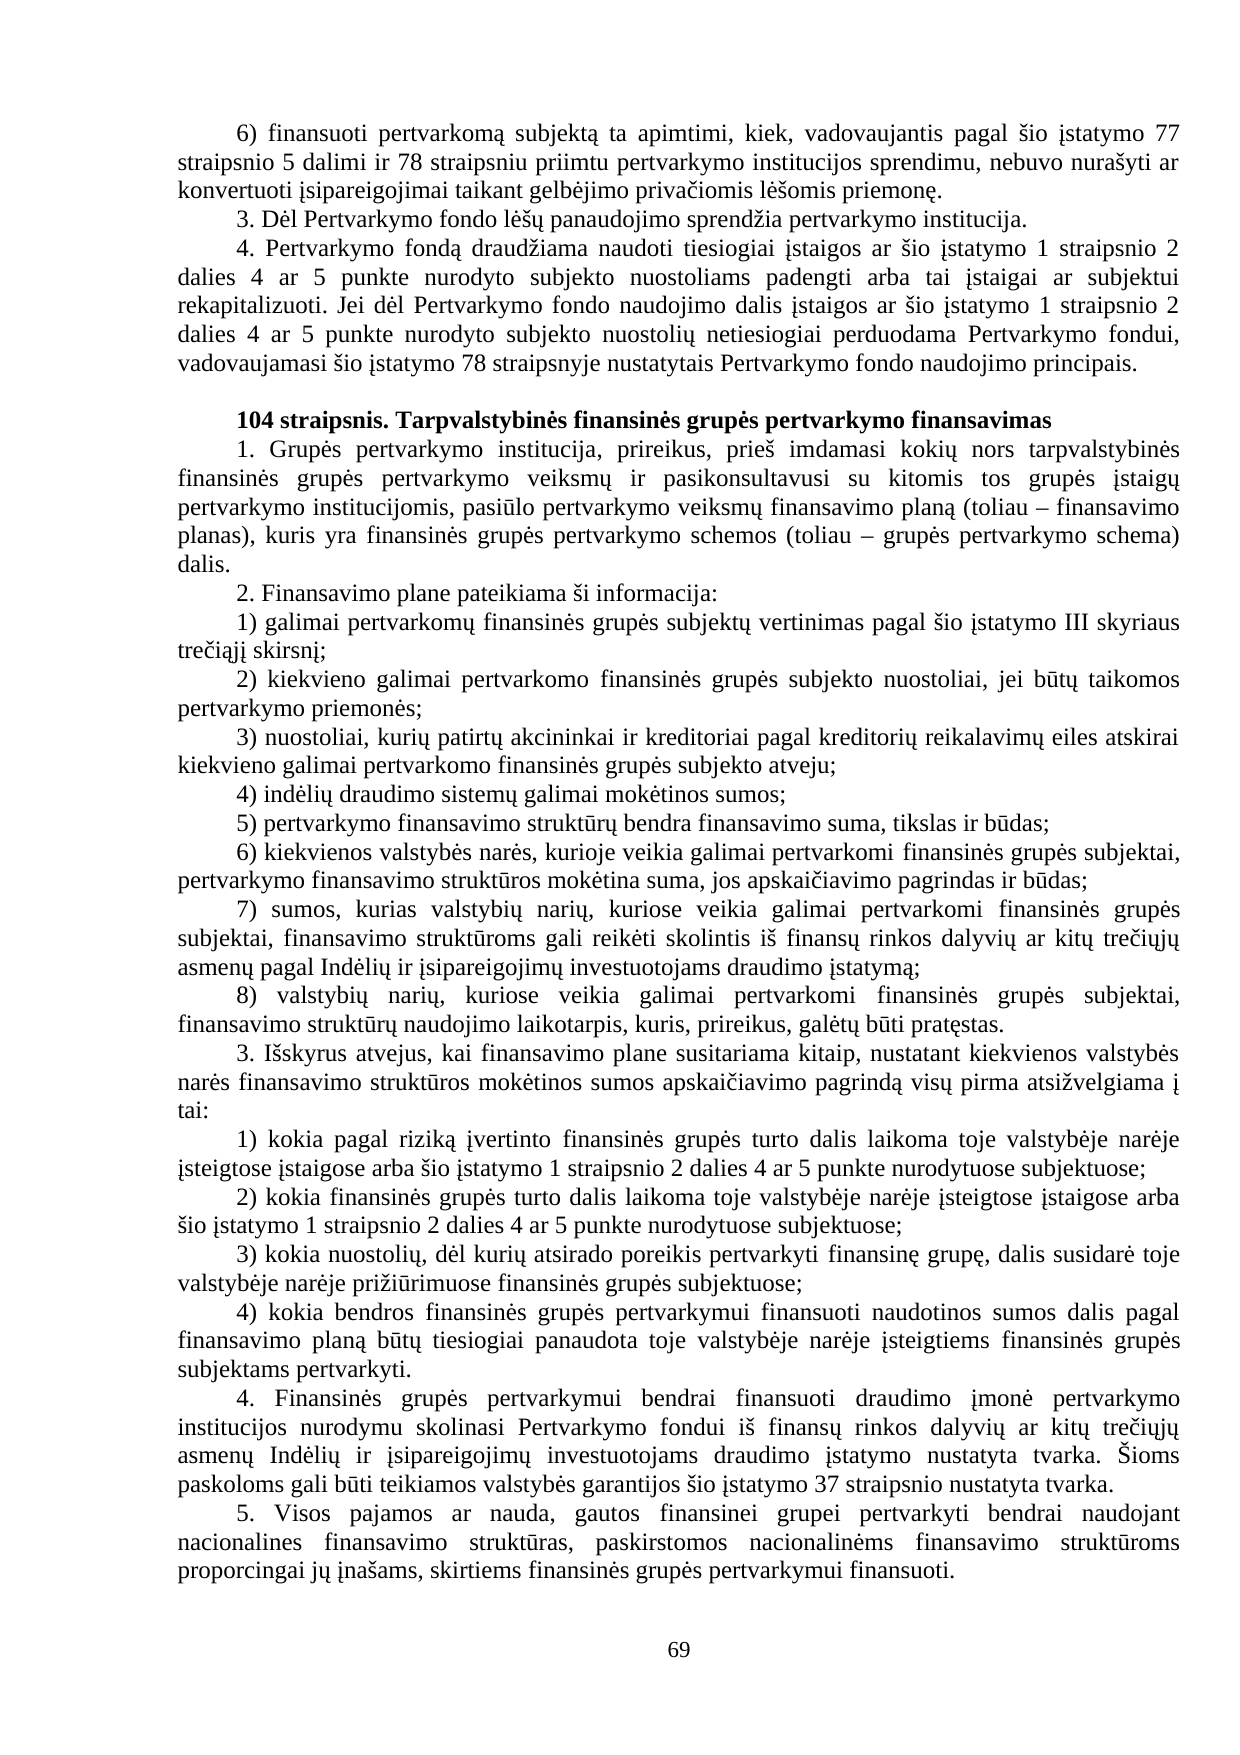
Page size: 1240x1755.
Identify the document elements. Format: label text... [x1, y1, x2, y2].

text 6) kiekvienos valstybės narės, kurioje veikia galimai pertvarkomi finansinės grupės subjektai, pertvarkymo finansavimo struktūros mokėtina suma, jos apskaičiavimo pagrindas ir būdas; [177, 837, 1181, 894]
text 6) finansuoti pertvarkomą subjektą ta apimtimi, kiek, vadovaujantis pagal šio įstatymo 77 straipsnio 5 dalimi ir 78 straipsniu priimtu pertvarkymo institucijos sprendimu, nebuvo nurašyti ar konvertuoti įsipareigojimai taikant gelbėjimo privačiomis lėšomis priemonę. [177, 118, 1181, 204]
text 7) sumos, kurias valstybių narių, kuriose veikia galimai pertvarkomi finansinės grupės subjektai, finansavimo struktūroms gali reikėti skolintis iš finansų rinkos dalyvių ar kitų trečiųjų asmenų pagal Indėlių ir įsipareigojimų investuotojams draudimo įstatymą; [177, 894, 1181, 981]
text 5. Visos pajamos ar nauda, gautos finansinei grupei pertvarkyti bendrai naudojant nacionalines finansavimo struktūras, paskirstomos nacionalinėms finansavimo struktūroms proporcingai jų įnašams, skirtiems finansinės grupės pertvarkymui finansuoti. [177, 1498, 1181, 1584]
text 1) galimai pertvarkomų finansinės grupės subjektų vertinimas pagal šio įstatymo III skyriaus trečiąjį skirsnį; [177, 607, 1181, 664]
text 1) kokia pagal riziką įvertinto finansinės grupės turto dalis laikoma toje valstybėje narėje įsteigtose įstaigose arba šio įstatymo 1 straipsnio 2 dalies 4 ar 5 punkte nurodytuose subjektuose; [177, 1124, 1181, 1182]
text 3) nuostoliai, kurių patirtų akcininkai ir kreditoriai pagal kreditorių reikalavimų eiles atskirai kiekvieno galimai pertvarkomo finansinės grupės subjekto atveju; [177, 722, 1181, 779]
text 2) kiekvieno galimai pertvarkomo finansinės grupės subjekto nuostoliai, jei būtų taikomos pertvarkymo priemonės; [177, 664, 1181, 722]
text 5) pertvarkymo finansavimo struktūrų bendra finansavimo suma, tikslas ir būdas; [177, 808, 1181, 837]
text 4. Finansinės grupės pertvarkymui bendrai finansuoti draudimo įmonė pertvarkymo institucijos nurodymu skolinasi Pertvarkymo fondui iš finansų rinkos dalyvių ar kitų trečiųjų asmenų Indėlių ir įsipareigojimų investuotojams draudimo įstatymo nustatyta tvarka. Šioms paskoloms gali būti teikiamos valstybės garantijos šio įstatymo 37 straipsnio nustatyta tvarka. [177, 1383, 1181, 1498]
text 2. Finansavimo plane pateikiama ši informacija: [177, 578, 1181, 607]
text 3. Išskyrus atvejus, kai finansavimo plane susitariama kitaip, nustatant kiekvienos valstybės narės finansavimo struktūros mokėtinos sumos apskaičiavimo pagrindą visų pirma atsižvelgiama į tai: [177, 1038, 1181, 1124]
text 3) kokia nuostolių, dėl kurių atsirado poreikis pertvarkyti finansinę grupę, dalis susidarė toje valstybėje narėje prižiūrimuose finansinės grupės subjektuose; [177, 1239, 1181, 1297]
text 104 straipsnis. Tarpvalstybinės finansinės grupės pertvarkymo finansavimas [177, 406, 1181, 434]
text 1. Grupės pertvarkymo institucija, prireikus, prieš imdamasi kokių nors tarpvalstybinės finansinės grupės pertvarkymo veiksmų ir pasikonsultavusi su kitomis tos grupės įstaigų pertvarkymo institucijomis, pasiūlo pertvarkymo veiksmų finansavimo planą (toliau – finansavimo planas), kuris yra finansinės grupės pertvarkymo schemos (toliau – grupės pertvarkymo schema) dalis. [177, 434, 1181, 578]
text 3. Dėl Pertvarkymo fondo lėšų panaudojimo sprendžia pertvarkymo institucija. [177, 204, 1181, 233]
text 4) kokia bendros finansinės grupės pertvarkymui finansuoti naudotinos sumos dalis pagal finansavimo planą būtų tiesiogiai panaudota toje valstybėje narėje įsteigtiems finansinės grupės subjektams pertvarkyti. [177, 1297, 1181, 1383]
text 8) valstybių narių, kuriose veikia galimai pertvarkomi finansinės grupės subjektai, finansavimo struktūrų naudojimo laikotarpis, kuris, prireikus, galėtų būti pratęstas. [177, 981, 1181, 1038]
text 2) kokia finansinės grupės turto dalis laikoma toje valstybėje narėje įsteigtose įstaigose arba šio įstatymo 1 straipsnio 2 dalies 4 ar 5 punkte nurodytuose subjektuose; [177, 1182, 1181, 1239]
text 4) indėlių draudimo sistemų galimai mokėtinos sumos; [177, 779, 1181, 808]
text 4. Pertvarkymo fondą draudžiama naudoti tiesiogiai įstaigos ar šio įstatymo 1 straipsnio 2 dalies 4 ar 5 punkte nurodyto subjekto nuostoliams padengti arba tai įstaigai ar subjektui rekapitalizuoti. Jei dėl Pertvarkymo fondo naudojimo dalis įstaigos ar šio įstatymo 1 straipsnio 2 dalies 4 ar 5 punkte nurodyto subjekto nuostolių netiesiogiai perduodama Pertvarkymo fondui, vadovaujamasi šio įstatymo 78 straipsnyje nustatytais Pertvarkymo fondo naudojimo principais. [177, 233, 1181, 377]
